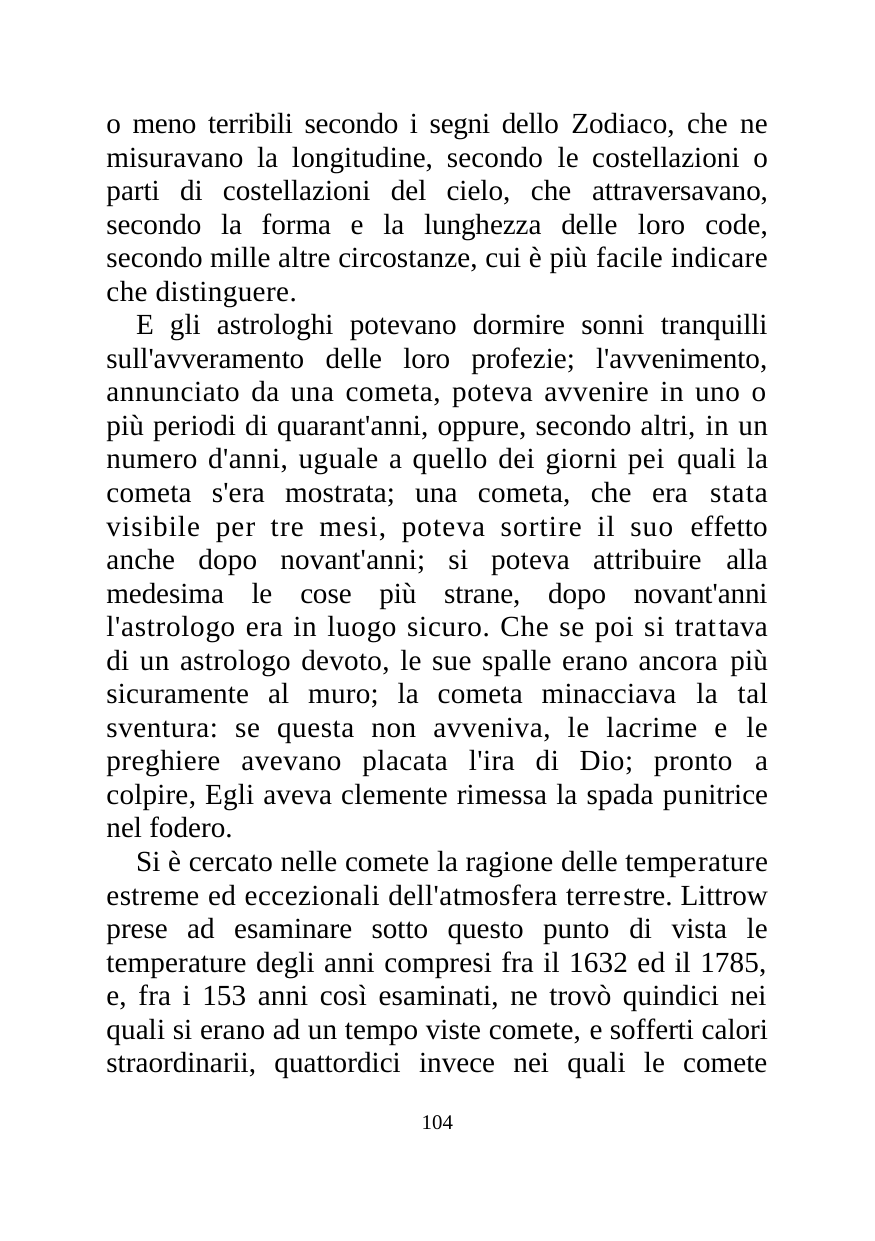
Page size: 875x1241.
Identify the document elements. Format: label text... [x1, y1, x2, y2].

text Si è cercato nelle comete la ragione delle temperature estreme ed eccezionali dell'atmosfera terrestre. Littrow prese ad esaminare sotto questo punto di vista le temperature degli anni compresi fra il 1632 ed il 1785, e, fra i 153 anni così esaminati, ne trovò quindici nei quali si erano ad un tempo viste comete, e sofferti calori straordinarii, quattordici invece nei quali le comete [106, 844, 768, 1079]
text E gli astrologhi potevano dormire sonni tranquilli sull'avveramento delle loro profezie; l'avvenimento, annunciato da una cometa, poteva avvenire in uno o più periodi di quarant'anni, oppure, secondo altri, in un numero d'anni, uguale a quello dei giorni pei quali la cometa s'era mostrata; una cometa, che era stata visibile per tre mesi, poteva sortire il suo effetto anche dopo novant'anni; si poteva attribuire alla medesima le cose più strane, dopo novant'anni l'astrologo era in luogo sicuro. Che se poi si trattava di un astrologo devoto, le sue spalle erano ancora più sicuramente al muro; la cometa minacciava la tal sventura: se questa non avveniva, le lacrime e le preghiere avevano placata l'ira di Dio; pronto a colpire, Egli aveva clemente rimessa la spada punitrice nel fodero. [106, 307, 768, 844]
text o meno terribili secondo i segni dello Zodiaco, che ne misuravano la longitudine, secondo le costellazioni o parti di costellazioni del cielo, che attraversavano, secondo la forma e la lunghezza delle loro code, secondo mille altre circostanze, cui è più facile indicare che distinguere. [106, 106, 768, 307]
